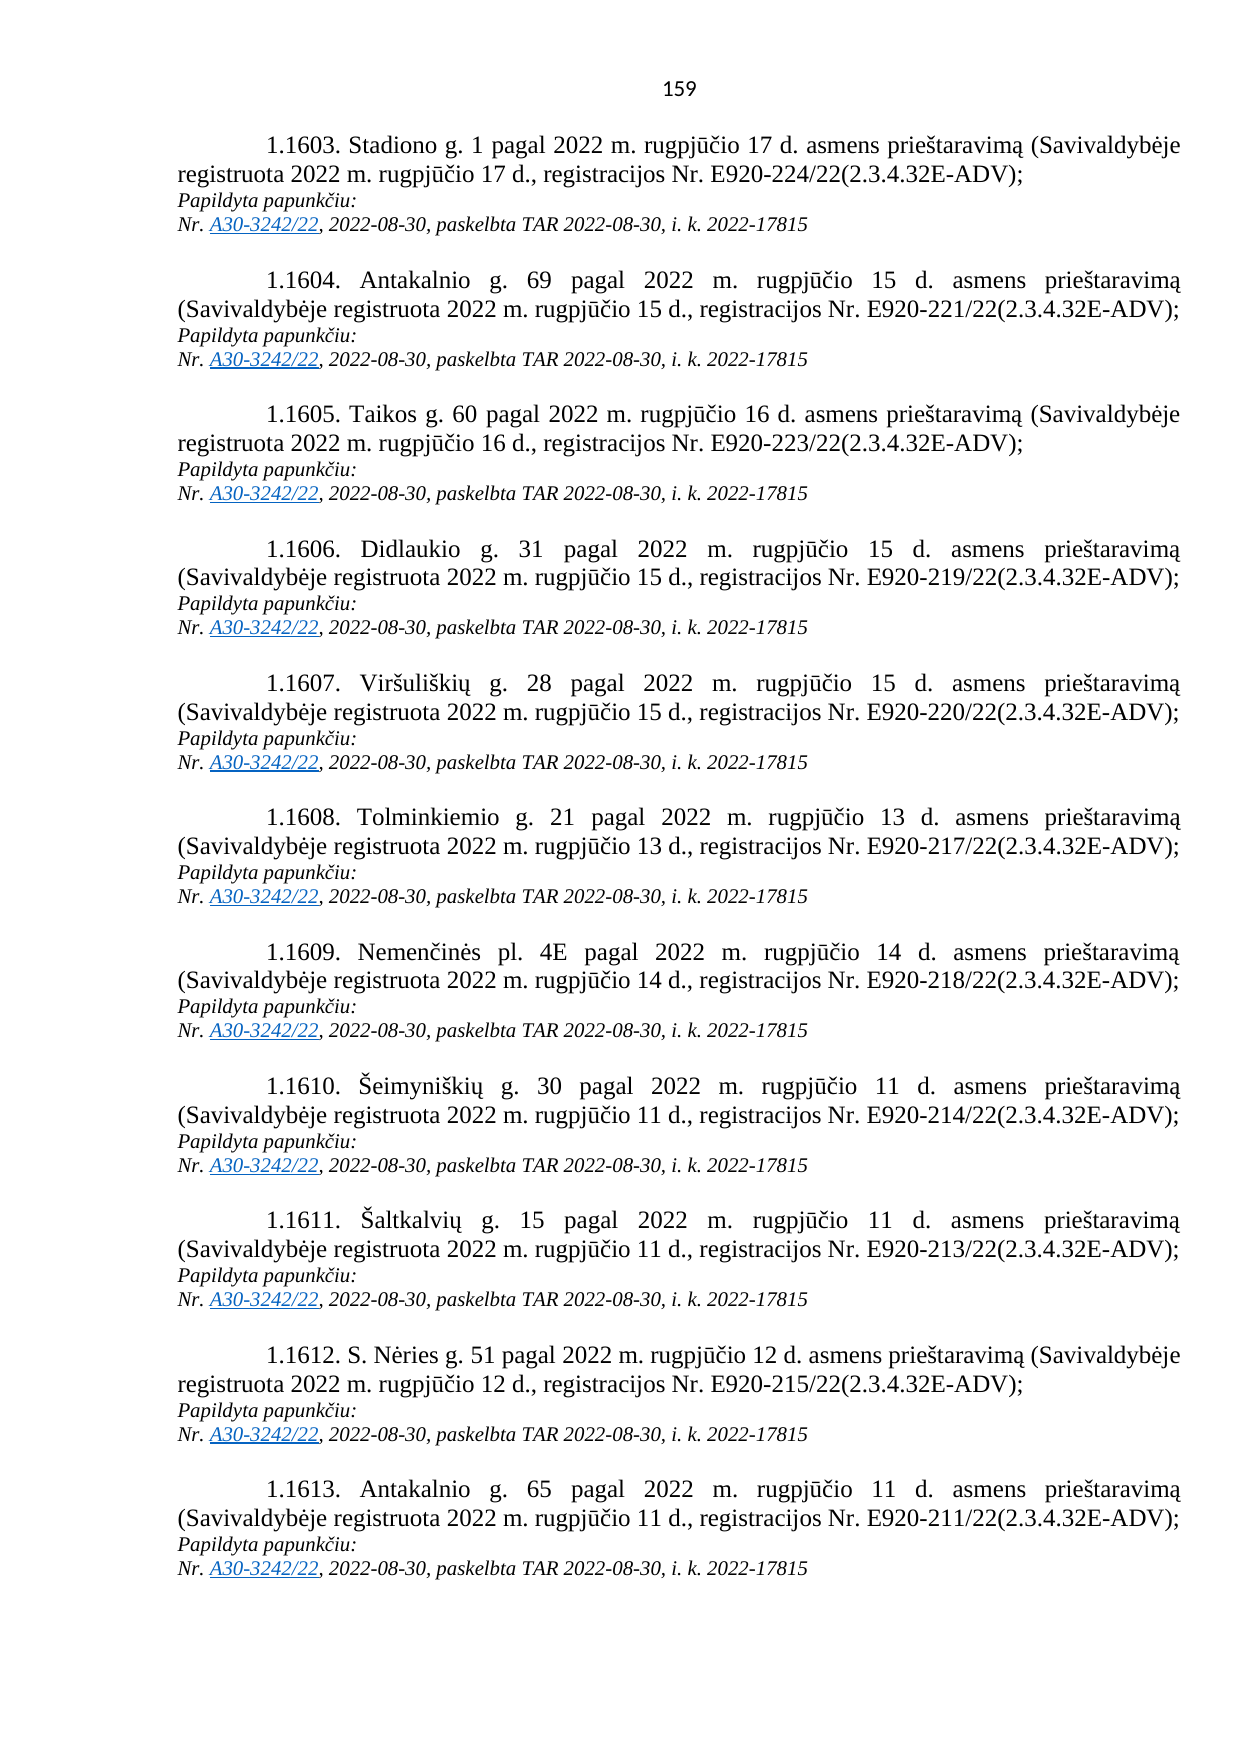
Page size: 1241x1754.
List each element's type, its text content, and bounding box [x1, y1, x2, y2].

text Papildyta papunkčiu: [177, 1129, 1181, 1153]
text Papildyta papunkčiu: [177, 1532, 1181, 1556]
text Nr. A30-3242/22, 2022-08-30, paskelbta TAR 2022-08-30, i. k. 2022-17815 [177, 1018, 1181, 1042]
text Nr. A30-3242/22, 2022-08-30, paskelbta TAR 2022-08-30, i. k. 2022-17815 [177, 1556, 1181, 1580]
text Nr. A30-3242/22, 2022-08-30, paskelbta TAR 2022-08-30, i. k. 2022-17815 [177, 884, 1181, 908]
text 1.1603. Stadiono g. 1 pagal 2022 m. rugpjūčio 17 d. asmens prieštaravimą (Savivaldybėje registruota 2022 m. rugpjūčio 17 d., registracijos Nr. E920-224/22(2.3.4.32E-ADV); [177, 131, 1181, 188]
text Papildyta papunkčiu: [177, 1397, 1181, 1422]
text 1.1613. Antakalnio g. 65 pagal 2022 m. rugpjūčio 11 d. asmens prieštaravimą (Savivaldybėje registruota 2022 m. rugpjūčio 11 d., registracijos Nr. E920-211/22(2.3.4.32E-ADV); [177, 1474, 1181, 1532]
text Papildyta papunkčiu: [177, 994, 1181, 1018]
text 1.1612. S. Nėries g. 51 pagal 2022 m. rugpjūčio 12 d. asmens prieštaravimą (Savivaldybėje registruota 2022 m. rugpjūčio 12 d., registracijos Nr. E920-215/22(2.3.4.32E-ADV); [177, 1340, 1181, 1397]
text Nr. A30-3242/22, 2022-08-30, paskelbta TAR 2022-08-30, i. k. 2022-17815 [177, 750, 1181, 774]
text Papildyta papunkčiu: [177, 322, 1181, 347]
text Papildyta papunkčiu: [177, 457, 1181, 481]
text Papildyta papunkčiu: [177, 188, 1181, 212]
text Papildyta papunkčiu: [177, 860, 1181, 884]
text Papildyta papunkčiu: [177, 726, 1181, 750]
text Nr. A30-3242/22, 2022-08-30, paskelbta TAR 2022-08-30, i. k. 2022-17815 [177, 212, 1181, 236]
text Nr. A30-3242/22, 2022-08-30, paskelbta TAR 2022-08-30, i. k. 2022-17815 [177, 1422, 1181, 1446]
text 1.1604. Antakalnio g. 69 pagal 2022 m. rugpjūčio 15 d. asmens prieštaravimą (Savivaldybėje registruota 2022 m. rugpjūčio 15 d., registracijos Nr. E920-221/22(2.3.4.32E-ADV); [177, 265, 1181, 322]
text Nr. A30-3242/22, 2022-08-30, paskelbta TAR 2022-08-30, i. k. 2022-17815 [177, 615, 1181, 639]
text Nr. A30-3242/22, 2022-08-30, paskelbta TAR 2022-08-30, i. k. 2022-17815 [177, 481, 1181, 505]
text 1.1611. Šaltkalvių g. 15 pagal 2022 m. rugpjūčio 11 d. asmens prieštaravimą (Savivaldybėje registruota 2022 m. rugpjūčio 11 d., registracijos Nr. E920-213/22(2.3.4.32E-ADV); [177, 1206, 1181, 1263]
text 1.1610. Šeimyniškių g. 30 pagal 2022 m. rugpjūčio 11 d. asmens prieštaravimą (Savivaldybėje registruota 2022 m. rugpjūčio 11 d., registracijos Nr. E920-214/22(2.3.4.32E-ADV); [177, 1071, 1181, 1129]
text 1.1609. Nemenčinės pl. 4E pagal 2022 m. rugpjūčio 14 d. asmens prieštaravimą (Savivaldybėje registruota 2022 m. rugpjūčio 14 d., registracijos Nr. E920-218/22(2.3.4.32E-ADV); [177, 937, 1181, 994]
text Papildyta papunkčiu: [177, 591, 1181, 615]
text 1.1608. Tolminkiemio g. 21 pagal 2022 m. rugpjūčio 13 d. asmens prieštaravimą (Savivaldybėje registruota 2022 m. rugpjūčio 13 d., registracijos Nr. E920-217/22(2.3.4.32E-ADV); [177, 802, 1181, 860]
text Papildyta papunkčiu: [177, 1263, 1181, 1287]
text Nr. A30-3242/22, 2022-08-30, paskelbta TAR 2022-08-30, i. k. 2022-17815 [177, 347, 1181, 371]
text Nr. A30-3242/22, 2022-08-30, paskelbta TAR 2022-08-30, i. k. 2022-17815 [177, 1287, 1181, 1311]
text 1.1606. Didlaukio g. 31 pagal 2022 m. rugpjūčio 15 d. asmens prieštaravimą (Savivaldybėje registruota 2022 m. rugpjūčio 15 d., registracijos Nr. E920-219/22(2.3.4.32E-ADV); [177, 534, 1181, 591]
text Nr. A30-3242/22, 2022-08-30, paskelbta TAR 2022-08-30, i. k. 2022-17815 [177, 1153, 1181, 1177]
text 1.1605. Taikos g. 60 pagal 2022 m. rugpjūčio 16 d. asmens prieštaravimą (Savivaldybėje registruota 2022 m. rugpjūčio 16 d., registracijos Nr. E920-223/22(2.3.4.32E-ADV); [177, 399, 1181, 457]
text 1.1607. Viršuliškių g. 28 pagal 2022 m. rugpjūčio 15 d. asmens prieštaravimą (Savivaldybėje registruota 2022 m. rugpjūčio 15 d., registracijos Nr. E920-220/22(2.3.4.32E-ADV); [177, 668, 1181, 726]
